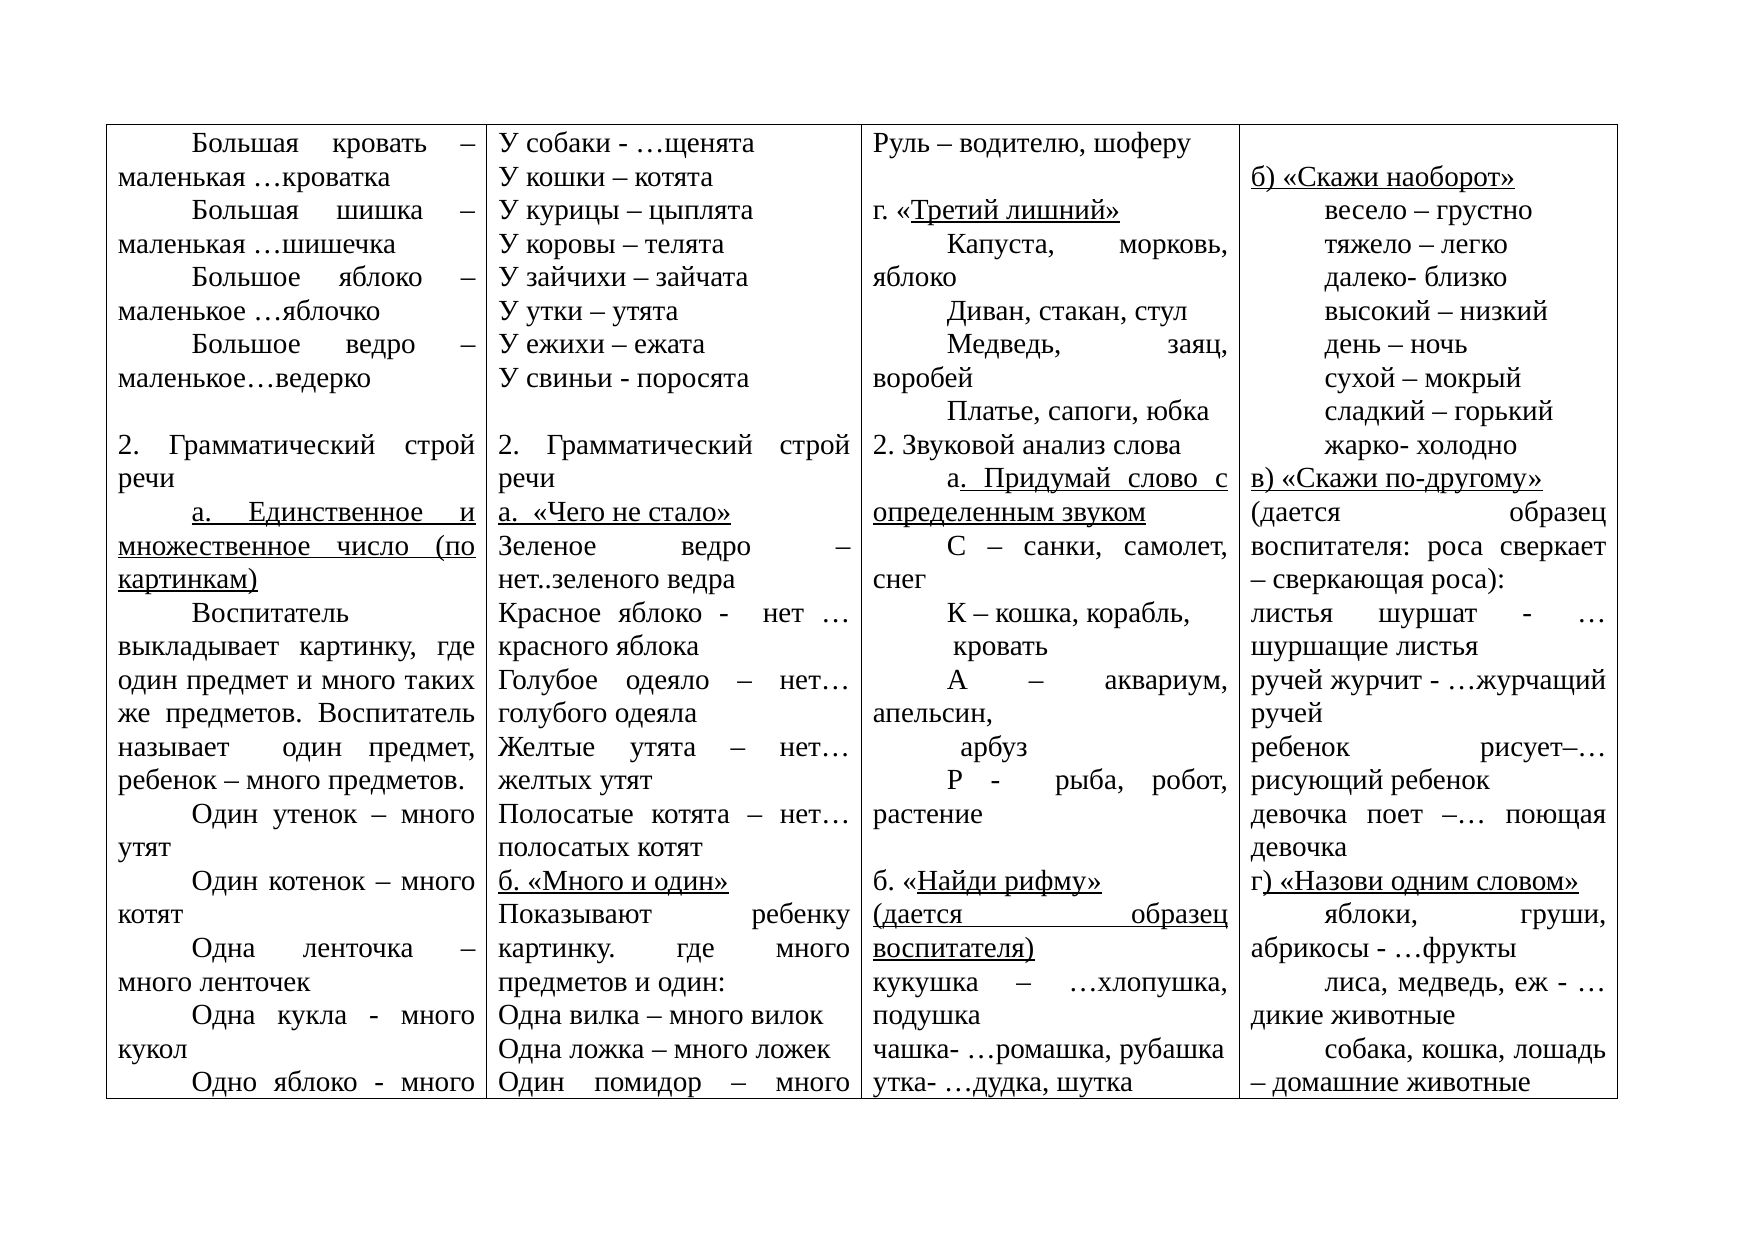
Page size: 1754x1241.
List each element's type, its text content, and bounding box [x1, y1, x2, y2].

table_cell Большая кровать – маленькая …кроватка Большая шишка – маленькая …шишечка Большое яблоко – маленькое …яблочко Большое ведро – маленькое…ведерко 2. Грамматический строй речи а. Единственное и множественное число (по картинкам) Воспитатель выкладывает картинку, где один предмет и много таких же предметов. Воспитатель называет один предмет, ребенок – много предметов. Один утенок – много утят Один котенок – много котят Одна ленточка – много ленточек Одна кукла - много кукол Одно яблоко - много [107, 125, 486, 1098]
table_cell У собаки - …щенята У кошки – котята У курицы – цыплята У коровы – телята У зайчихи – зайчата У утки – утята У ежихи – ежата У свиньи - поросята 2. Грамматический строй речи а. «Чего не стало» Зеленое ведро – нет..зеленого ведра Красное яблоко - нет …красного яблока Голубое одеяло – нет… голубого одеяла Желтые утята – нет…желтых утят Полосатые котята – нет… полосатых котят б. «Много и один» Показывают ребенку картинку. где много предметов и один: Одна вилка – много вилок Одна ложка – много ложек Один помидор – много [487, 125, 861, 1098]
table_cell Руль – водителю, шоферу г. «Третий лишний» Капуста, морковь, яблоко Диван, стакан, стул Медведь, заяц, воробей Платье, сапоги, юбка 2. Звуковой анализ слова а. Придумай слово с определенным звуком С – санки, самолет, снег К – кошка, корабль, кровать А – аквариум, апельсин, арбуз Р - рыба, робот, растение б. «Найди рифму» (дается образец воспитателя) кукушка – …хлопушка, подушка чашка- …ромашка, рубашка утка- …дудка, шутка [862, 125, 1239, 1098]
table_cell б) «Скажи наоборот» весело – грустно тяжело – легко далеко- близко высокий – низкий день – ночь сухой – мокрый сладкий – горький жарко- холодно в) «Скажи по-другому» (дается образец воспитателя: роса сверкает – сверкающая роса): листья шуршат - …шуршащие листья ручей журчит - …журчащий ручей ребенок рисует–… рисующий ребенок девочка поет –… поющая девочка г) «Назови одним словом» яблоки, груши, абрикосы - …фрукты лиса, медведь, еж - … дикие животные собака, кошка, лошадь – домашние животные [1240, 125, 1617, 1098]
